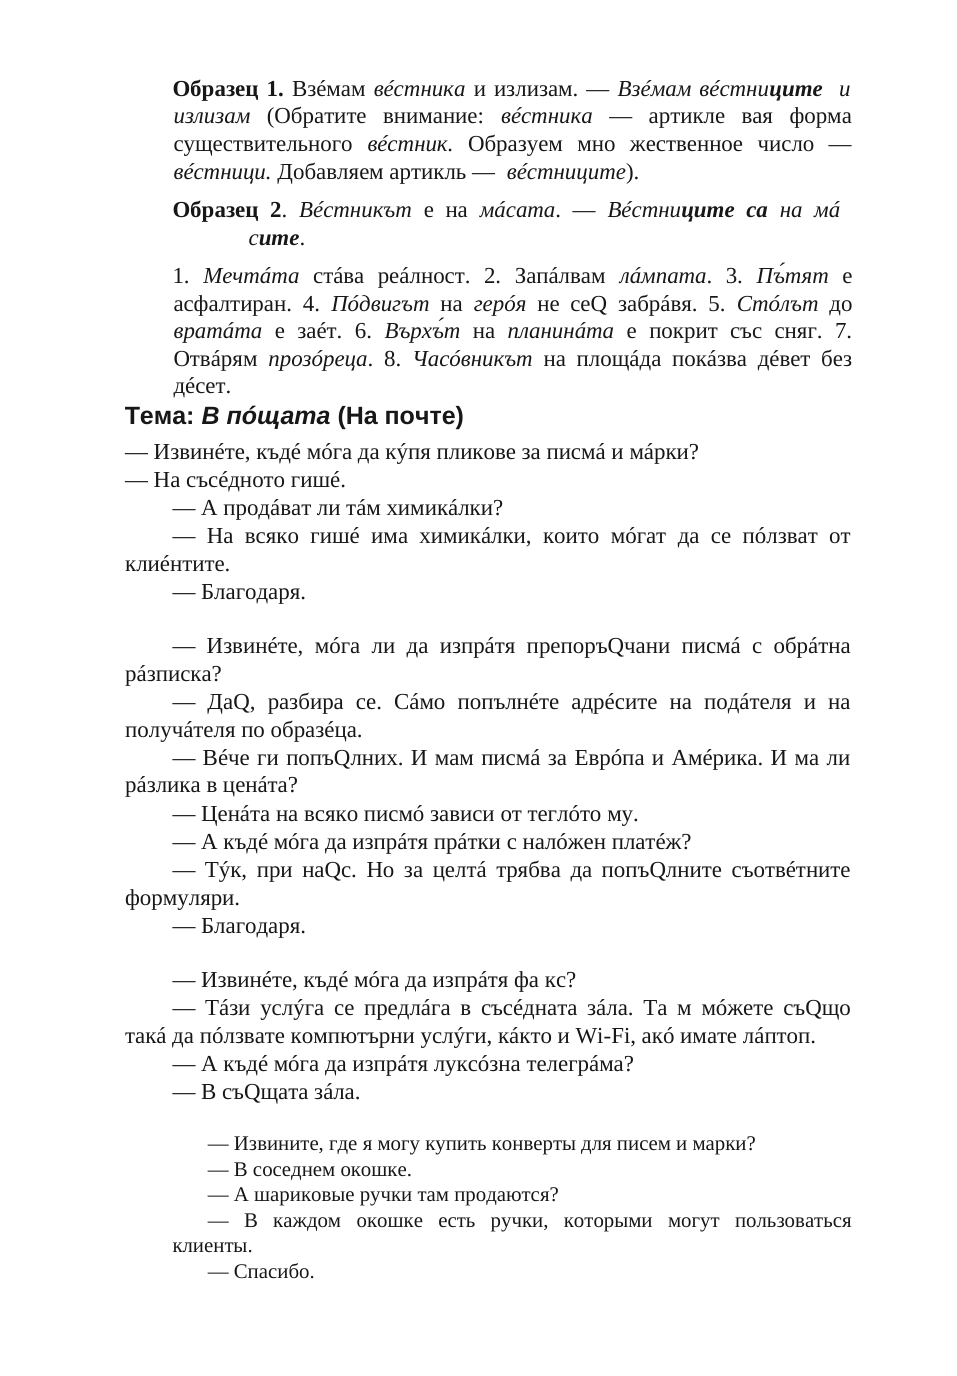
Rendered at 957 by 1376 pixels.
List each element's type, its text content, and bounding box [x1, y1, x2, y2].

text — Извинéте, мóга ли да изпрáтя препоръQчани писмá с обрáтна рáзписка? [125, 632, 852, 686]
text — В каждом окошке есть ручки, которыми могут пользоваться клиенты. [172, 1208, 852, 1257]
text — Извинéте, къдé мóга да кýпя пликове за писмá и мáрки? [125, 438, 852, 464]
text — В соседнем окошке. [208, 1157, 852, 1181]
text Образец 2. Вéстникът е на мáсата. — Вéстниците са на мá сите. [172, 196, 852, 250]
text — На съсéдното гишé. [125, 466, 852, 492]
text — А къдé мóга да изпрáтя прáтки с налóжен платéж? [172, 828, 852, 854]
text — На всяко гишé има химикáлки, които мóгат да се пóлзват от клиéнтите. [125, 522, 852, 576]
text — Ценáта на всяко писмó зависи от теглóто му. [172, 800, 852, 826]
text — Извините, где я могу купить конверты для писем и марки? [208, 1131, 852, 1155]
text — Тýк, при наQс. Но за целтá трябва да попъQлните съотвéтните формуляри. [125, 856, 852, 910]
text — Благодаря. [172, 912, 852, 938]
subtitle Тема: В пóщата (На почте) [124, 401, 857, 429]
text — Тáзи услýга се предлáга в съсéдната зáла. Та м мóжете съQщо такá да пóлзвате компютърни услýги, кáкто и Wi-Fi, акó имате лáптоп. [125, 994, 852, 1048]
text — Спасибо. [208, 1259, 852, 1283]
text — Извинéте, къдé мóга да изпрáтя фа кс? [172, 966, 852, 993]
text — А продáват ли тáм химикáлки? [172, 494, 852, 520]
text — В съQщата зáла. [172, 1078, 852, 1104]
text — Благодаря. [172, 578, 852, 604]
text — ДаQ, разбира се. Сáмо попълнéте адрéсите на подáтеля и на получáтеля по образéца. [125, 688, 852, 742]
text — Вéче ги попъQлних. И мам писмá за Еврóпа и Амéрика. И ма ли рáзлика в ценáта? [125, 744, 852, 798]
text 1. Мечтáта стáва реáлност. 2. Запáлвам лáмпата. 3. Пъ́тят е асфалтиран. 4. Пóдвигът на герóя не сеQ забрáвя. 5. Стóлът до вратáта е заéт. 6. Върхъ́т на планинáта е покрит със сняг. 7. Отвáрям прозóреца. 8. Часóвникът на площáда покáзва дéвет без дéсет. [172, 262, 852, 399]
text Образец 1. Взéмам вéстника и излизам. — Взéмам вéстниците и излизам (Обратите внимание: вéстника — артикле вая форма существительного вéстник. Образуем мно жественное число — вéстници. Добавляем артикль — вéстниците). [172, 75, 852, 184]
text — А къдé мóга да изпрáтя луксóзна телегрáма? [172, 1050, 852, 1076]
text — А шариковые ручки там продаются? [208, 1182, 852, 1206]
